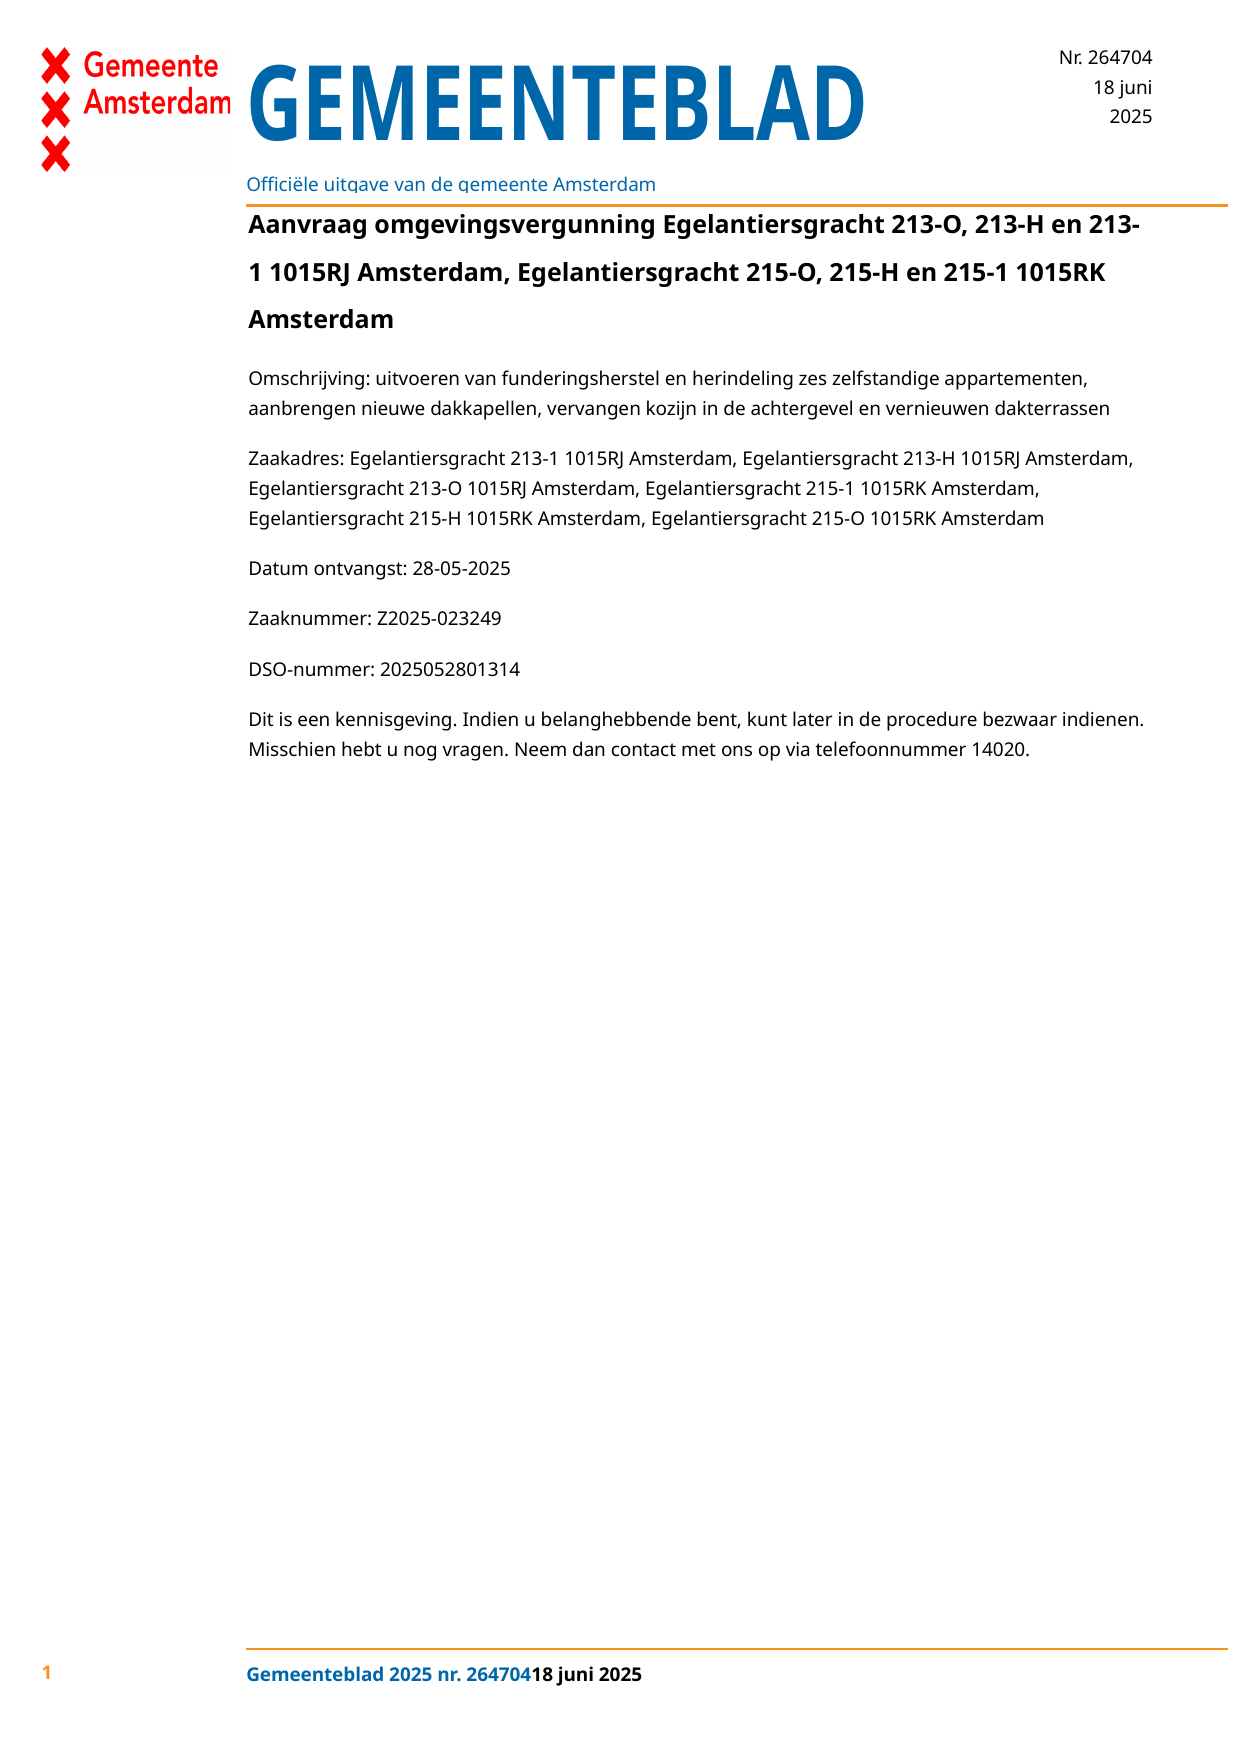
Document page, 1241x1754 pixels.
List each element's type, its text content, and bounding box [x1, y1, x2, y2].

text Omschrijving: uitvoeren van funderingsherstel en herindeling zes zelfstandige appartementen, aanbrengen nieuwe dakkapellen, vervangen kozijn in de achtergevel en vernieuwen dakterrassen [248, 366, 1152, 421]
text Zaaknummer: Z2025-023249 [248, 606, 1152, 631]
text Zaakadres: Egelantiersgracht 213-1 1015RJ Amsterdam, Egelantiersgracht 213-H 1015RJ Amsterdam, Egelantiersgracht 213-O 1015RJ Amsterdam, Egelantiersgracht 215-1 1015RK Amsterdam, Egelantiersgracht 215-H 1015RK Amsterdam, Egelantiersgracht 215-O 1015RK Amsterdam [248, 446, 1152, 530]
text Dit is een kennisgeving. Indien u belanghebbende bent, kunt later in de procedure bezwaar indienen. Misschien hebt u nog vragen. Neem dan contact met ons op via telefoonnummer 14020. [248, 706, 1152, 762]
text DSO-nummer: 2025052801314 [248, 656, 1152, 682]
text Aanvraag omgevingsvergunning Egelantiersgracht 213-O, 213-H en 213-1 1015RJ Amsterdam, Egelantiersgracht 215-O, 215-H en 215-1 1015RK Amsterdam [248, 207, 1152, 336]
picture [41, 47, 231, 172]
text Datum ontvangst: 28-05-2025 [248, 555, 1152, 581]
